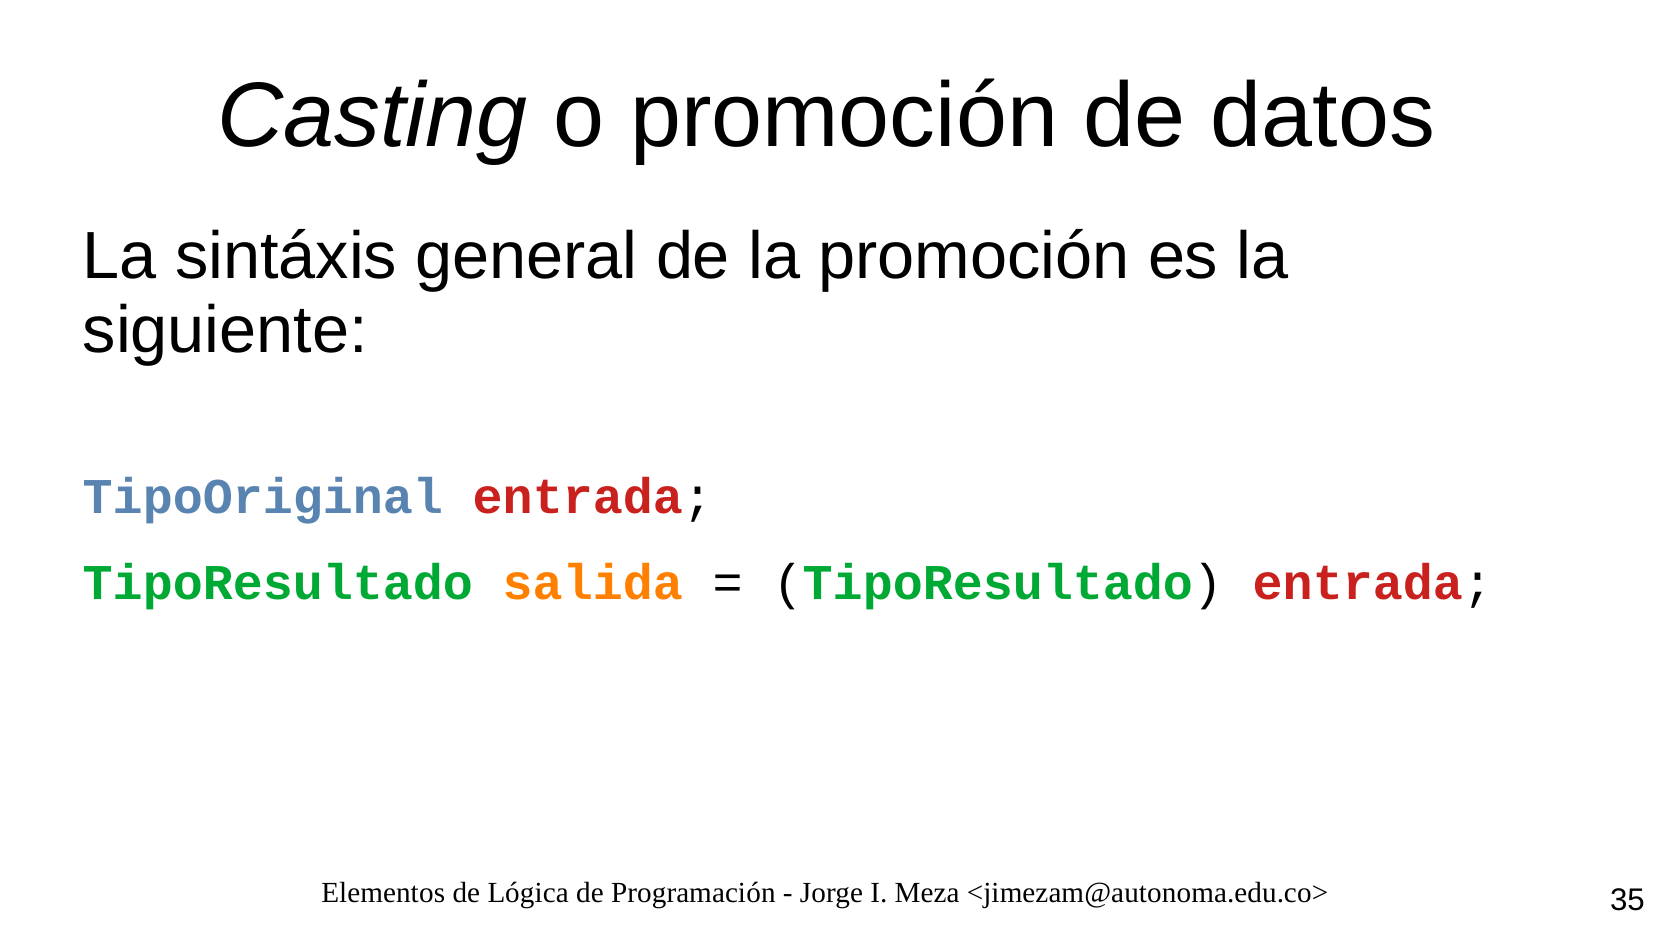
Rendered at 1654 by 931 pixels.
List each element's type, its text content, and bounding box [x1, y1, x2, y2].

list La sintáxis general de la promoción es la siguiente: TipoOriginal entrada; TipoResultado salida = (TipoResultado) entrada; [82, 217, 1571, 863]
title Casting o promoción de datos [82, 37, 1571, 193]
